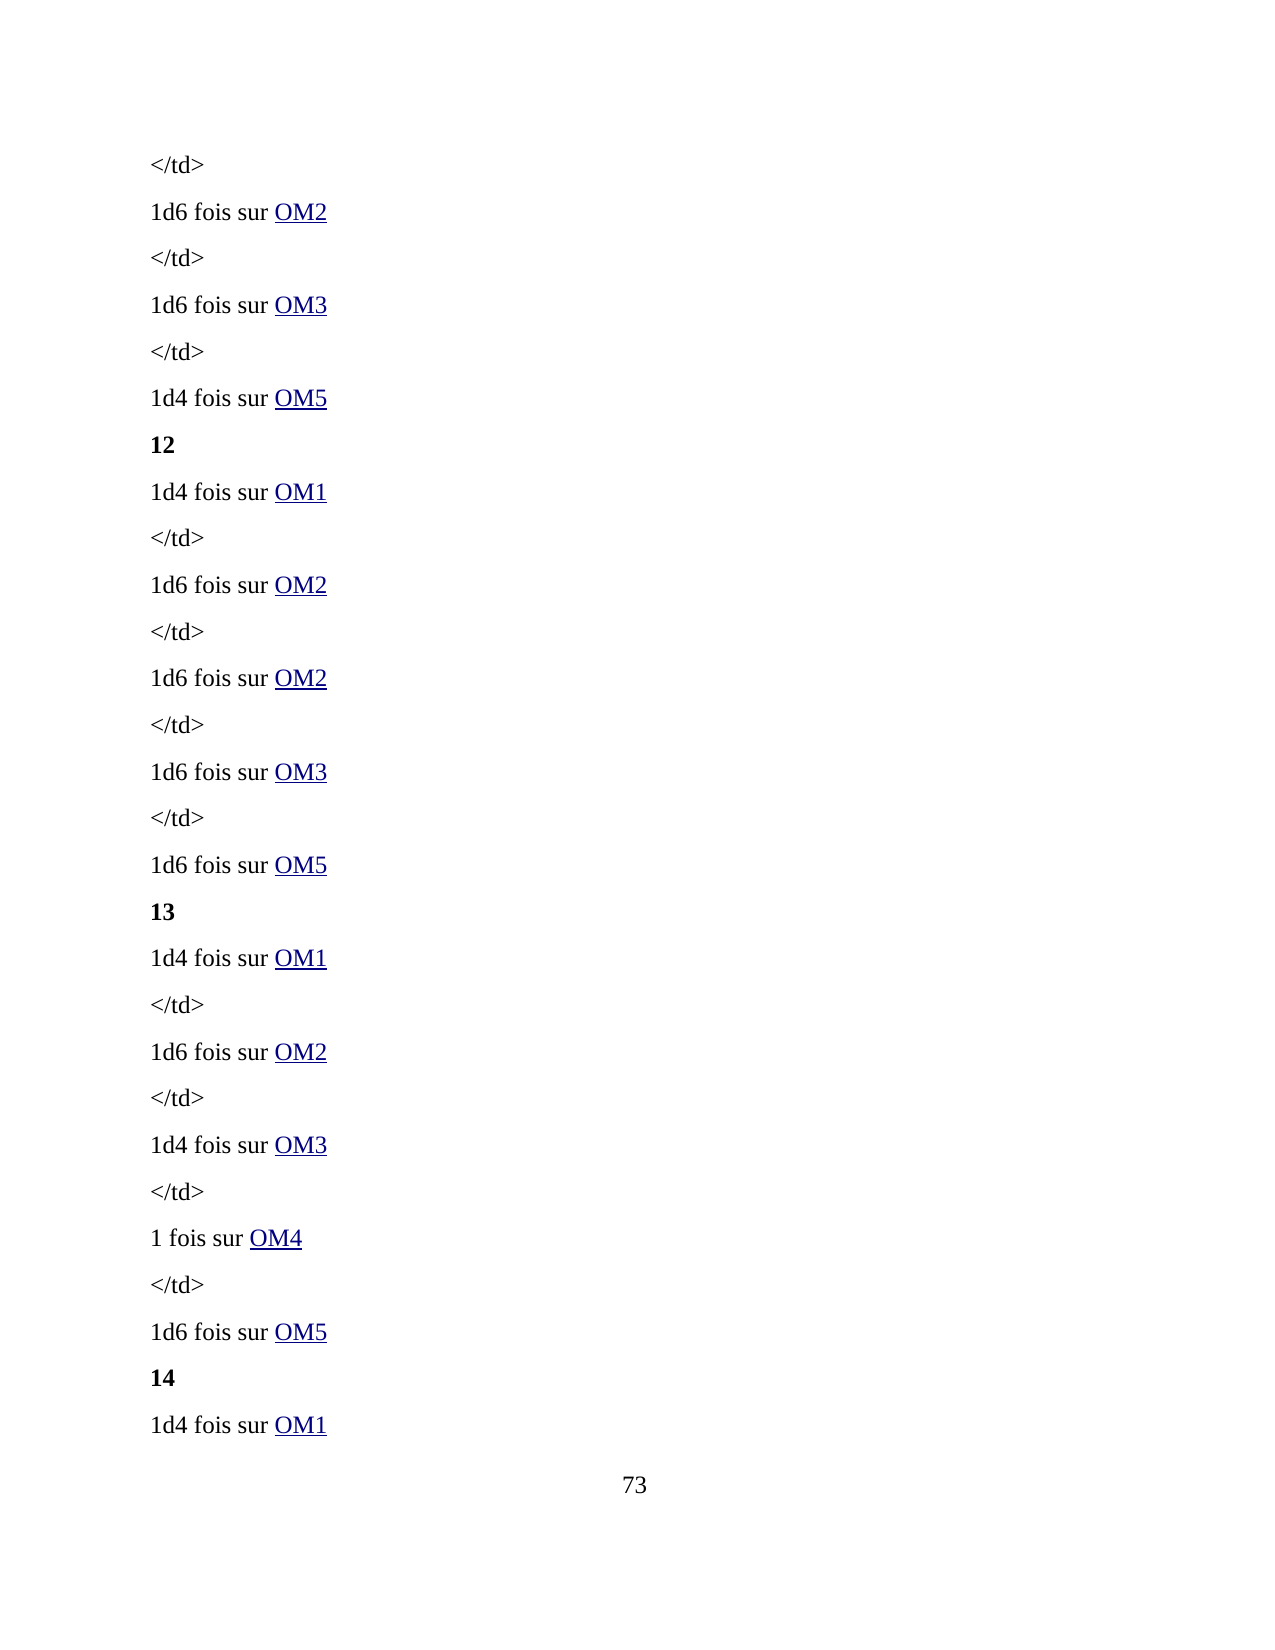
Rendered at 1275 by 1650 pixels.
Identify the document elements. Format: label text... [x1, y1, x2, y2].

text </td> [150, 150, 1125, 179]
text 1d4 fois sur OM3 [150, 1130, 1125, 1159]
text 14 [150, 1363, 1125, 1392]
text 1d4 fois sur OM5 [150, 383, 1125, 412]
text </td> [150, 243, 1125, 272]
text 1d6 fois sur OM3 [150, 757, 1125, 785]
text 1d6 fois sur OM2 [150, 663, 1125, 692]
text 1 fois sur OM4 [150, 1223, 1125, 1252]
text 1d6 fois sur OM2 [150, 1037, 1125, 1065]
text </td> [150, 337, 1125, 365]
text 1d6 fois sur OM5 [150, 1317, 1125, 1345]
text </td> [150, 1177, 1125, 1205]
text 12 [150, 430, 1125, 459]
text 1d4 fois sur OM1 [150, 1410, 1125, 1439]
text 1d6 fois sur OM2 [150, 570, 1125, 599]
text </td> [150, 990, 1125, 1019]
text 1d4 fois sur OM1 [150, 477, 1125, 505]
text 1d6 fois sur OM5 [150, 850, 1125, 879]
text </td> [150, 523, 1125, 552]
text </td> [150, 1083, 1125, 1112]
text </td> [150, 710, 1125, 739]
text </td> [150, 1270, 1125, 1299]
text </td> [150, 803, 1125, 832]
text 1d6 fois sur OM3 [150, 290, 1125, 319]
text 13 [150, 897, 1125, 925]
text </td> [150, 617, 1125, 645]
text 1d6 fois sur OM2 [150, 197, 1125, 225]
text 1d4 fois sur OM1 [150, 943, 1125, 972]
